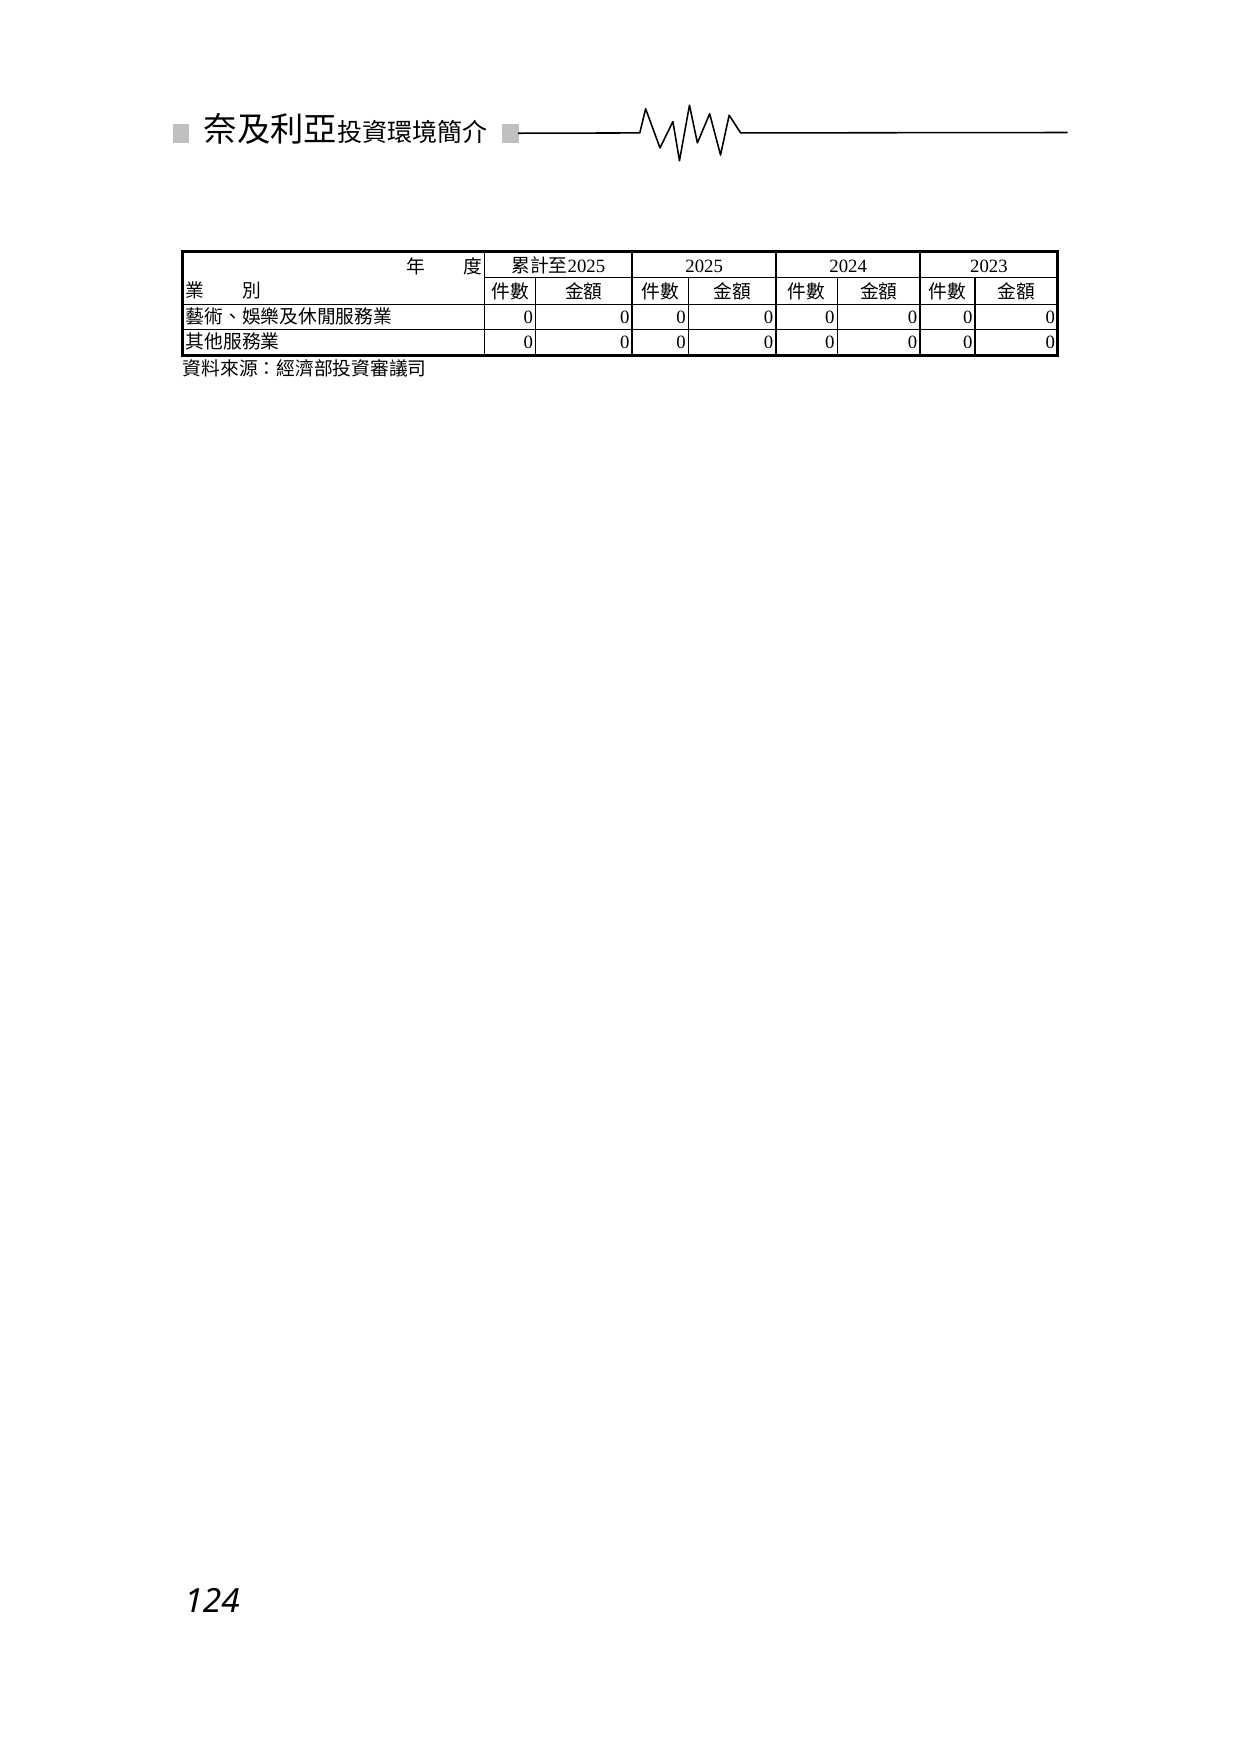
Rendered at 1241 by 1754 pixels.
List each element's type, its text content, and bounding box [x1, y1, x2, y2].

table_cell 0 [689, 330, 775, 354]
table_cell 0 [485, 330, 535, 354]
table_cell 0 [921, 305, 974, 329]
table_cell 0 [976, 330, 1056, 354]
table_cell 件數 [921, 278, 974, 303]
table_cell 金額 [536, 278, 631, 303]
table_cell 件數 [633, 278, 688, 303]
table_cell 0 [777, 305, 837, 329]
table_cell 0 [633, 305, 688, 329]
table_cell 0 [777, 330, 837, 354]
table_header 2023 [921, 253, 1056, 277]
table_cell 0 [838, 305, 919, 329]
table_header 2025 [633, 253, 775, 277]
table_cell 藝術、娛樂及休閒服務業 [184, 305, 484, 329]
table_cell 0 [536, 305, 631, 329]
table_header 年 度 業 別 [184, 253, 484, 303]
table_cell 件數 [485, 278, 535, 303]
table_cell 0 [921, 330, 974, 354]
table_cell 其他服務業 [184, 330, 484, 354]
table_cell 0 [633, 330, 688, 354]
table_cell 0 [536, 330, 631, 354]
table_cell 件數 [777, 278, 837, 303]
table_cell 0 [838, 330, 919, 354]
table_cell 0 [976, 305, 1056, 329]
table_cell 金額 [976, 278, 1056, 303]
table_cell 0 [689, 305, 775, 329]
text 資料來源：經濟部投資審議司 [183, 357, 1058, 380]
table_cell 金額 [838, 278, 919, 303]
table_cell 0 [485, 305, 535, 329]
table_header 累計至2025 [485, 253, 631, 277]
table_cell 金額 [689, 278, 775, 303]
table_header 2024 [777, 253, 919, 277]
